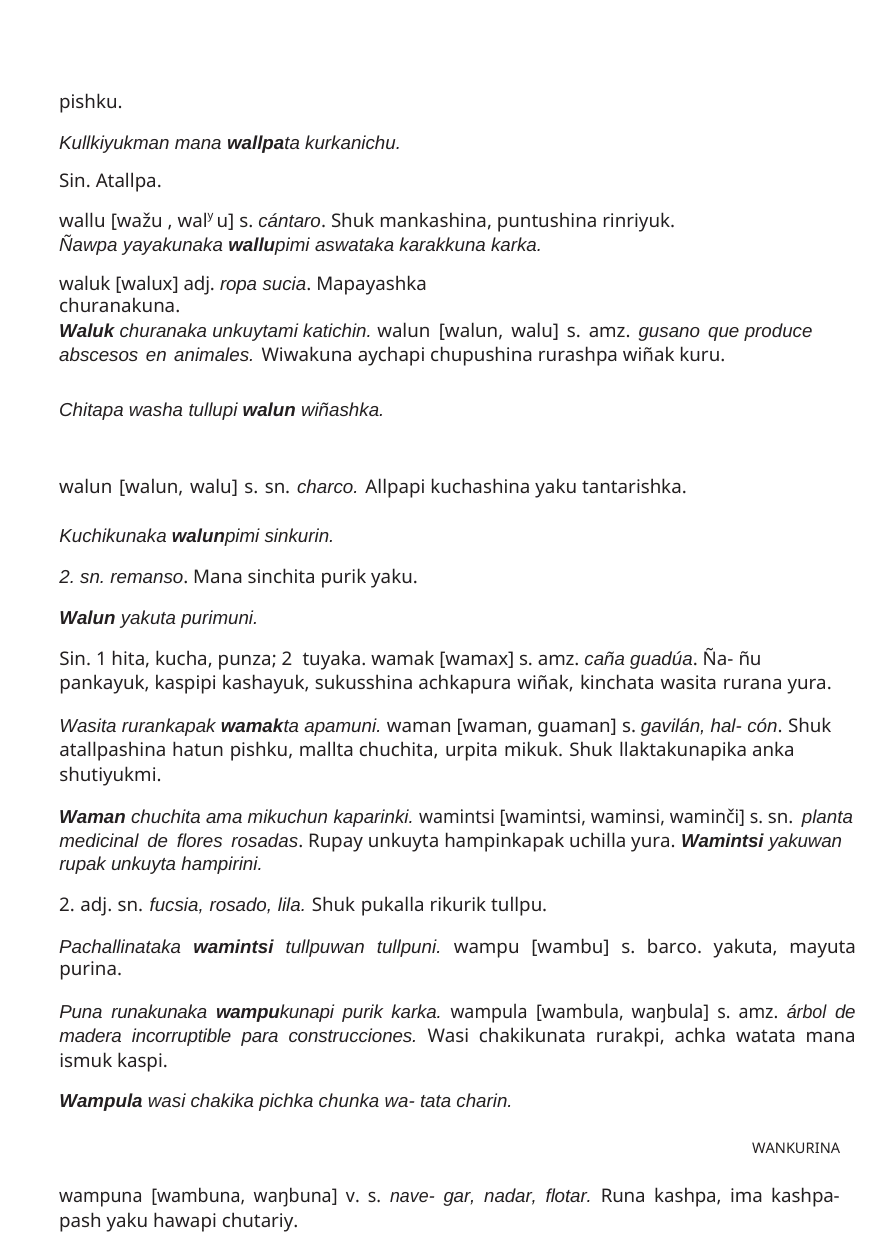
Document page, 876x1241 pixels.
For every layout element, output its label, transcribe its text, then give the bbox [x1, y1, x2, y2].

text Ñawpa yayakunaka wallupimi aswataka karakkuna karka. [59, 234, 856, 255]
text Kuchikunaka walunpimi sinkurin. [59, 524, 856, 546]
text wallu [wažu , waly u] s. cántaro. Shuk mankashina, puntushina rinriyuk. [59, 208, 856, 233]
text Sin. 1 hita, kucha, punza; 2 tuyaka. wamak [wamax] s. amz. caña guadúa. Ña- ñu pankayuk, kaspipi kashayuk, sukusshina achkapura wiñak, kinchata wasita rurana yura. [59, 646, 856, 695]
text wampuna [wambuna, waŋbuna] v. s. nave- gar, nadar, flotar. Runa kashpa, ima kashpa- pash yaku hawapi chutariy. [59, 1182, 840, 1233]
text churanakuna. [59, 295, 856, 317]
text 2. adj. sn. fucsia, rosado, lila. Shuk pukalla rikurik tullpu. [59, 891, 857, 917]
text 2. sn. remanso. Mana sinchita purik yaku. [59, 564, 856, 589]
text Wasita rurankapak wamakta apamuni. waman [waman, guaman] s. gavilán, hal- cón. Shuk atallpashina hatun pishku, mallta chuchita, urpita mikuk. Shuk llaktakunapika anka shutiyukmi. [59, 713, 856, 786]
text pishku. [59, 88, 856, 114]
text waluk [walux] adj. ropa sucia. Mapayashka [59, 272, 856, 295]
text Walun yakuta purimuni. [59, 607, 856, 628]
text Waluk churanaka unkuytami katichin. walun [walun, walu] s. amz. gusano que produce abscesos en animales. Wiwakuna aychapi chupushina rurashpa wiñak kuru. [59, 318, 856, 366]
text Puna runakunaka wampukunapi purik karka. wampula [wambula, waŋbula] s. amz. árbol de madera incorruptible para construcciones. Wasi chakikunata rurakpi, achka watata mana ismuk kaspi. [59, 999, 856, 1073]
text Wampula wasi chakika pichka chunka wa- tata charin. [59, 1090, 856, 1112]
text walun [walun, walu] s. sn. charco. Allpapi kuchashina yaku tantarishka. [59, 473, 856, 499]
text WANKURINA [19, 1138, 840, 1158]
text Pachallinataka wamintsi tullpuwan tullpuni. wampu [wambu] s. barco. yakuta, mayuta purina. [59, 935, 856, 981]
text Chitapa washa tullupi walun wiñashka. [59, 399, 856, 420]
text Kullkiyukman mana wallpata kurkanichu. [59, 132, 856, 153]
text Waman chuchita ama mikuchun kaparinki. wamintsi [wamintsi, waminsi, waminči] s. sn. planta medicinal de flores rosadas. Rupay unkuyta hampinkapak uchilla yura. Wamintsi yakuwan rupak unkuyta hampirini. [59, 804, 857, 874]
text Sin. Atallpa. [59, 171, 856, 191]
